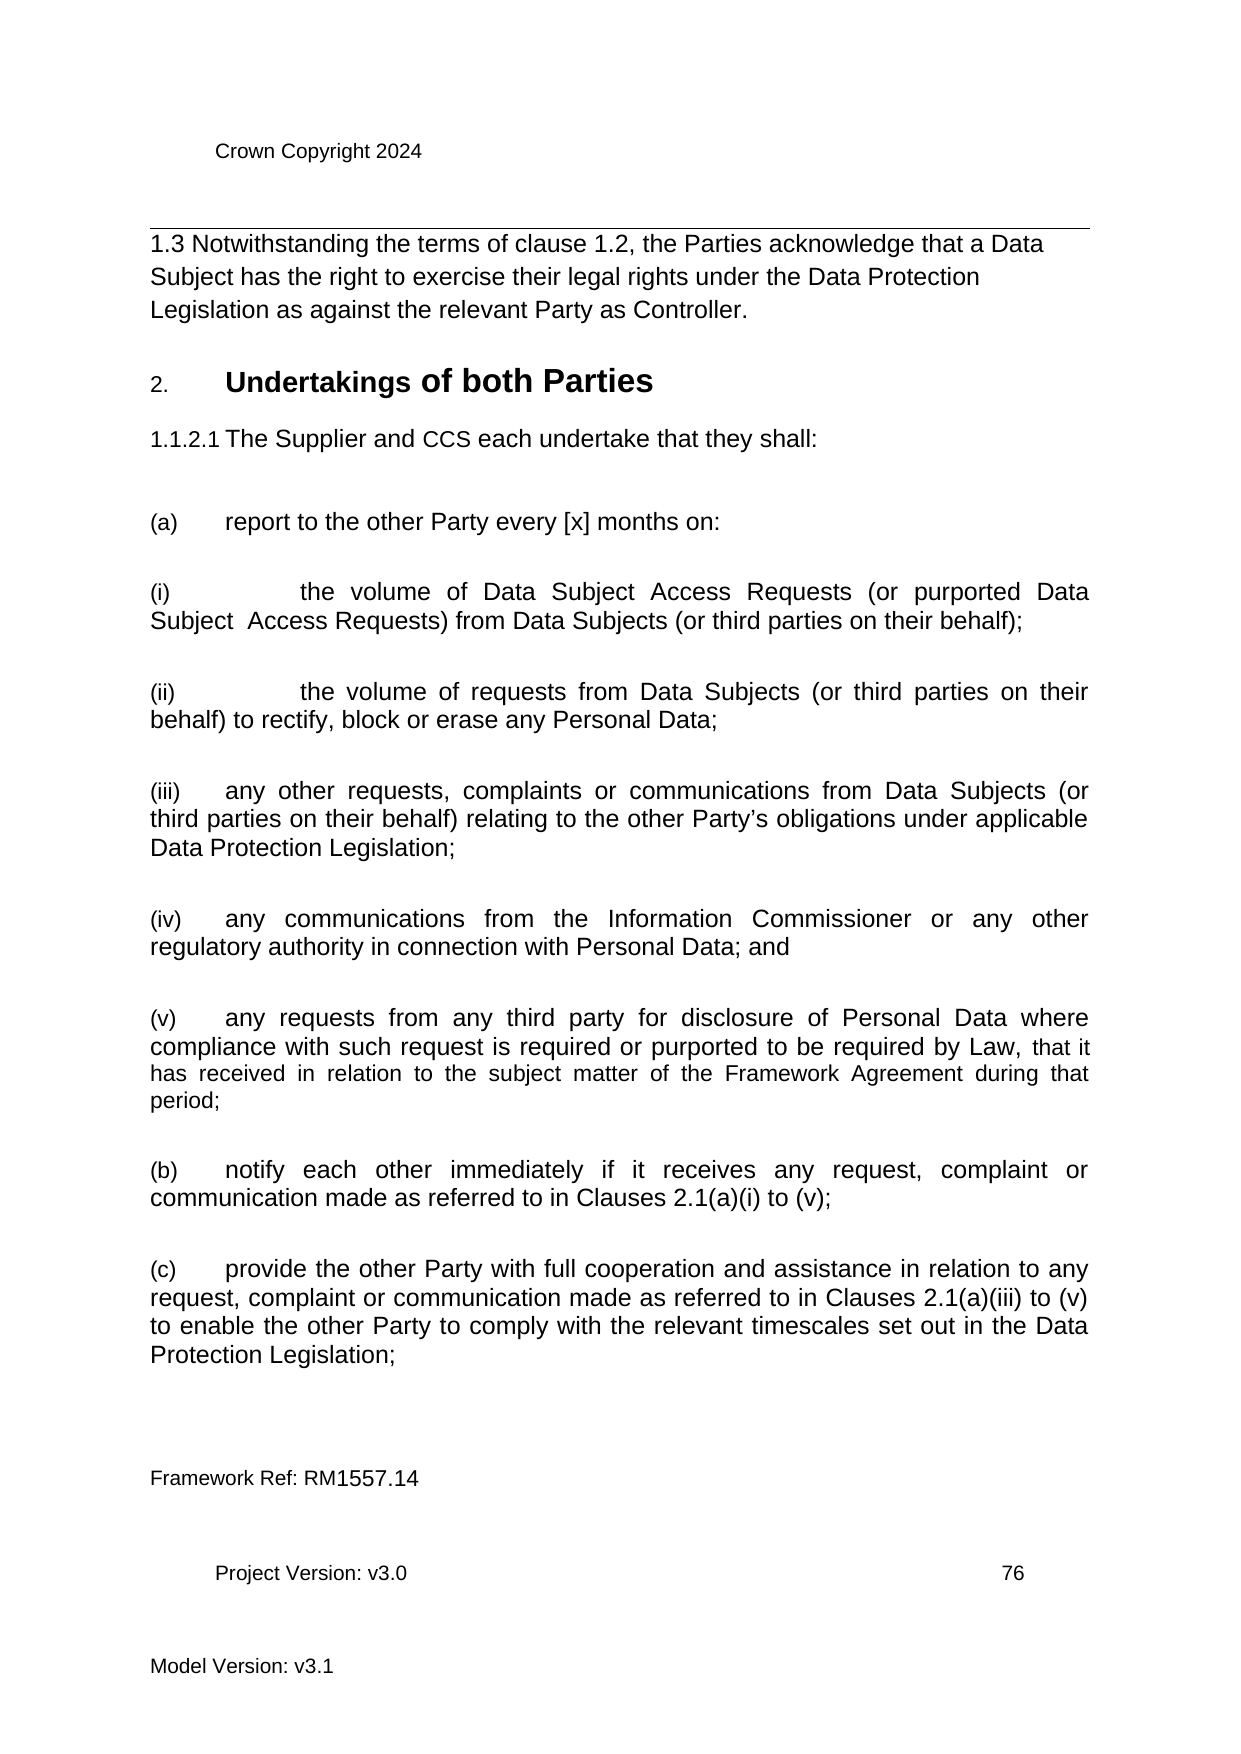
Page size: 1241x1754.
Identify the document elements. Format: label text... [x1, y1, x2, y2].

list the volume of requests from Data Subjects (or third parties on their behalf) to rectify, block or erase any Personal Data; [150, 677, 1090, 734]
list report to the other Party every [x] months on: [150, 507, 1090, 536]
list Undertakings of both Parties [150, 361, 1090, 399]
list the volume of Data Subject Access Requests (or purported Data Subject Access Requests) from Data Subjects (or third parties on their behalf); [150, 577, 1090, 635]
list notify each other immediately if it receives any request, complaint or communication made as referred to in Clauses 2.1(a)(i) to (v); [150, 1155, 1090, 1212]
list provide the other Party with full cooperation and assistance in relation to any request, complaint or communication made as referred to in Clauses 2.1(a)(iii) to (v) to enable the other Party to comply with the relevant timescales set out in the Data Protection Legislation; [150, 1254, 1090, 1369]
list any requests from any third party for disclosure of Personal Data where compliance with such request is required or purported to be required by Law, that it has received in relation to the subject matter of the Framework Agreement during that period; [150, 1003, 1090, 1113]
subtitle 1.3 Notwithstanding the terms of clause 1.2, the Parties acknowledge that a Data Subject has the right to exercise their legal rights under the Data Protection Legislation as against the relevant Party as Controller. [150, 228, 1090, 323]
list The Supplier and CCS each undertake that they shall: [150, 424, 1090, 453]
list any communications from the Information Commissioner or any other regulatory authority in connection with Personal Data; and [150, 904, 1090, 961]
list any other requests, complaints or communications from Data Subjects (or third parties on their behalf) relating to the other Party’s obligations under applicable Data Protection Legislation; [150, 776, 1090, 862]
